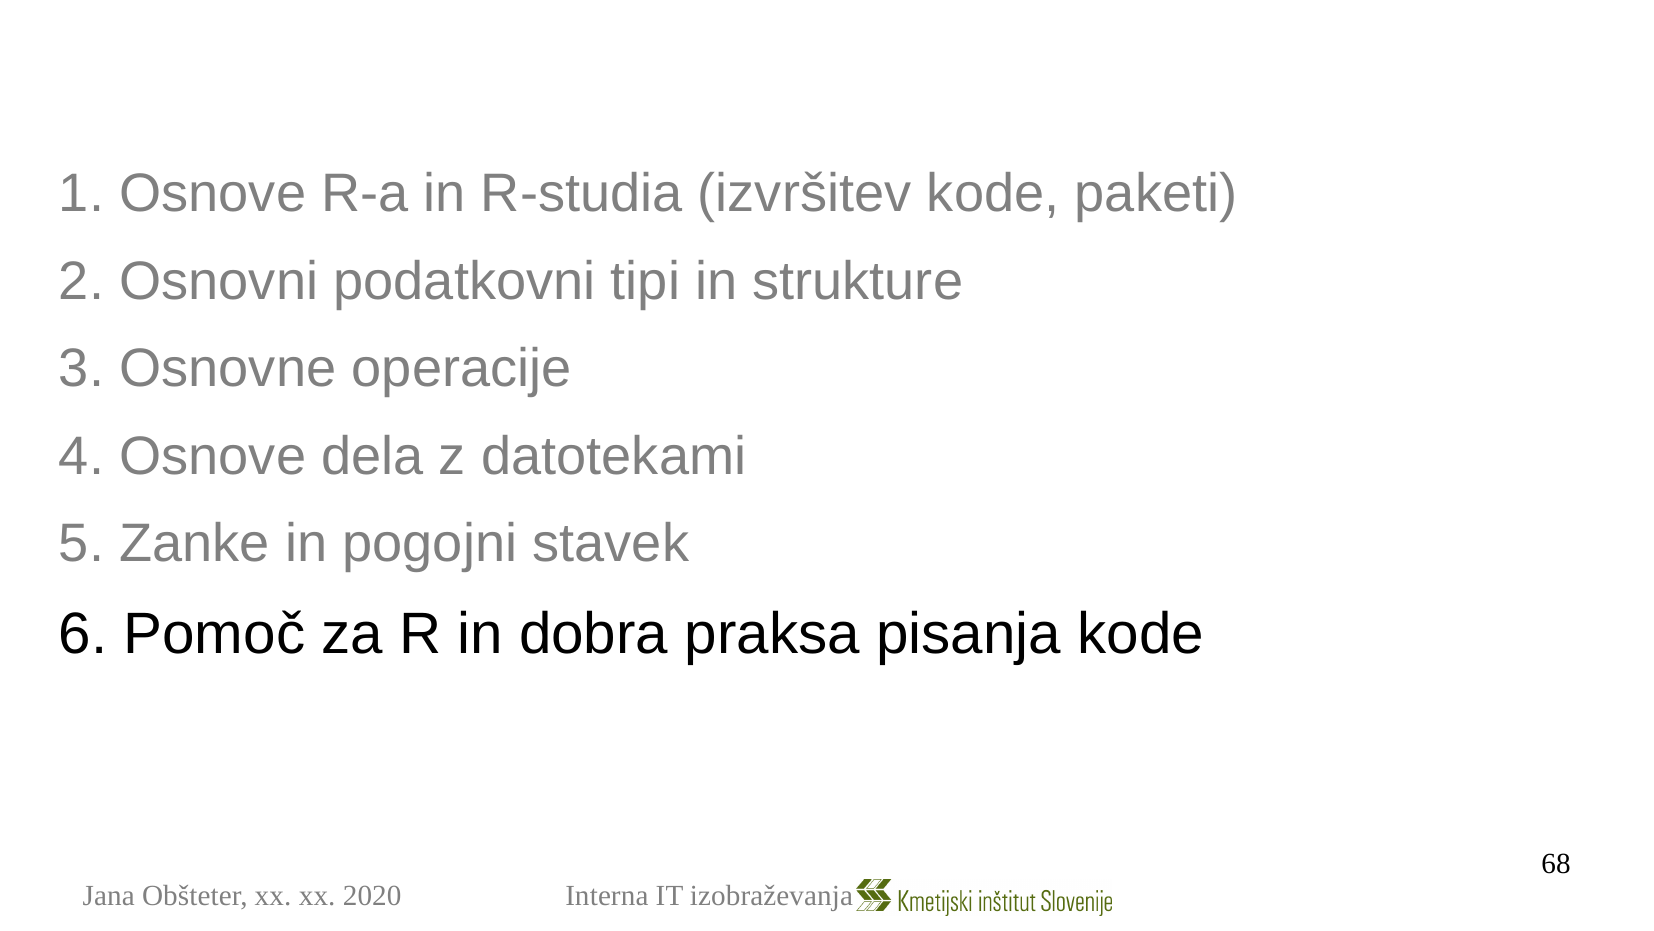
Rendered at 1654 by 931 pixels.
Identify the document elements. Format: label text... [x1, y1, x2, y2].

picture [856, 879, 1112, 916]
list 1. Osnove R-a in R-studia (izvršitev kode, paketi) 2. Osnovni podatkovni tipi in strukture 3. Osnovne operacije 4. Osnove dela z datotekami 5. Zanke in pogojni stavek 6. Pomoč za R in dobra praksa pisanja kode [59, 153, 1619, 815]
